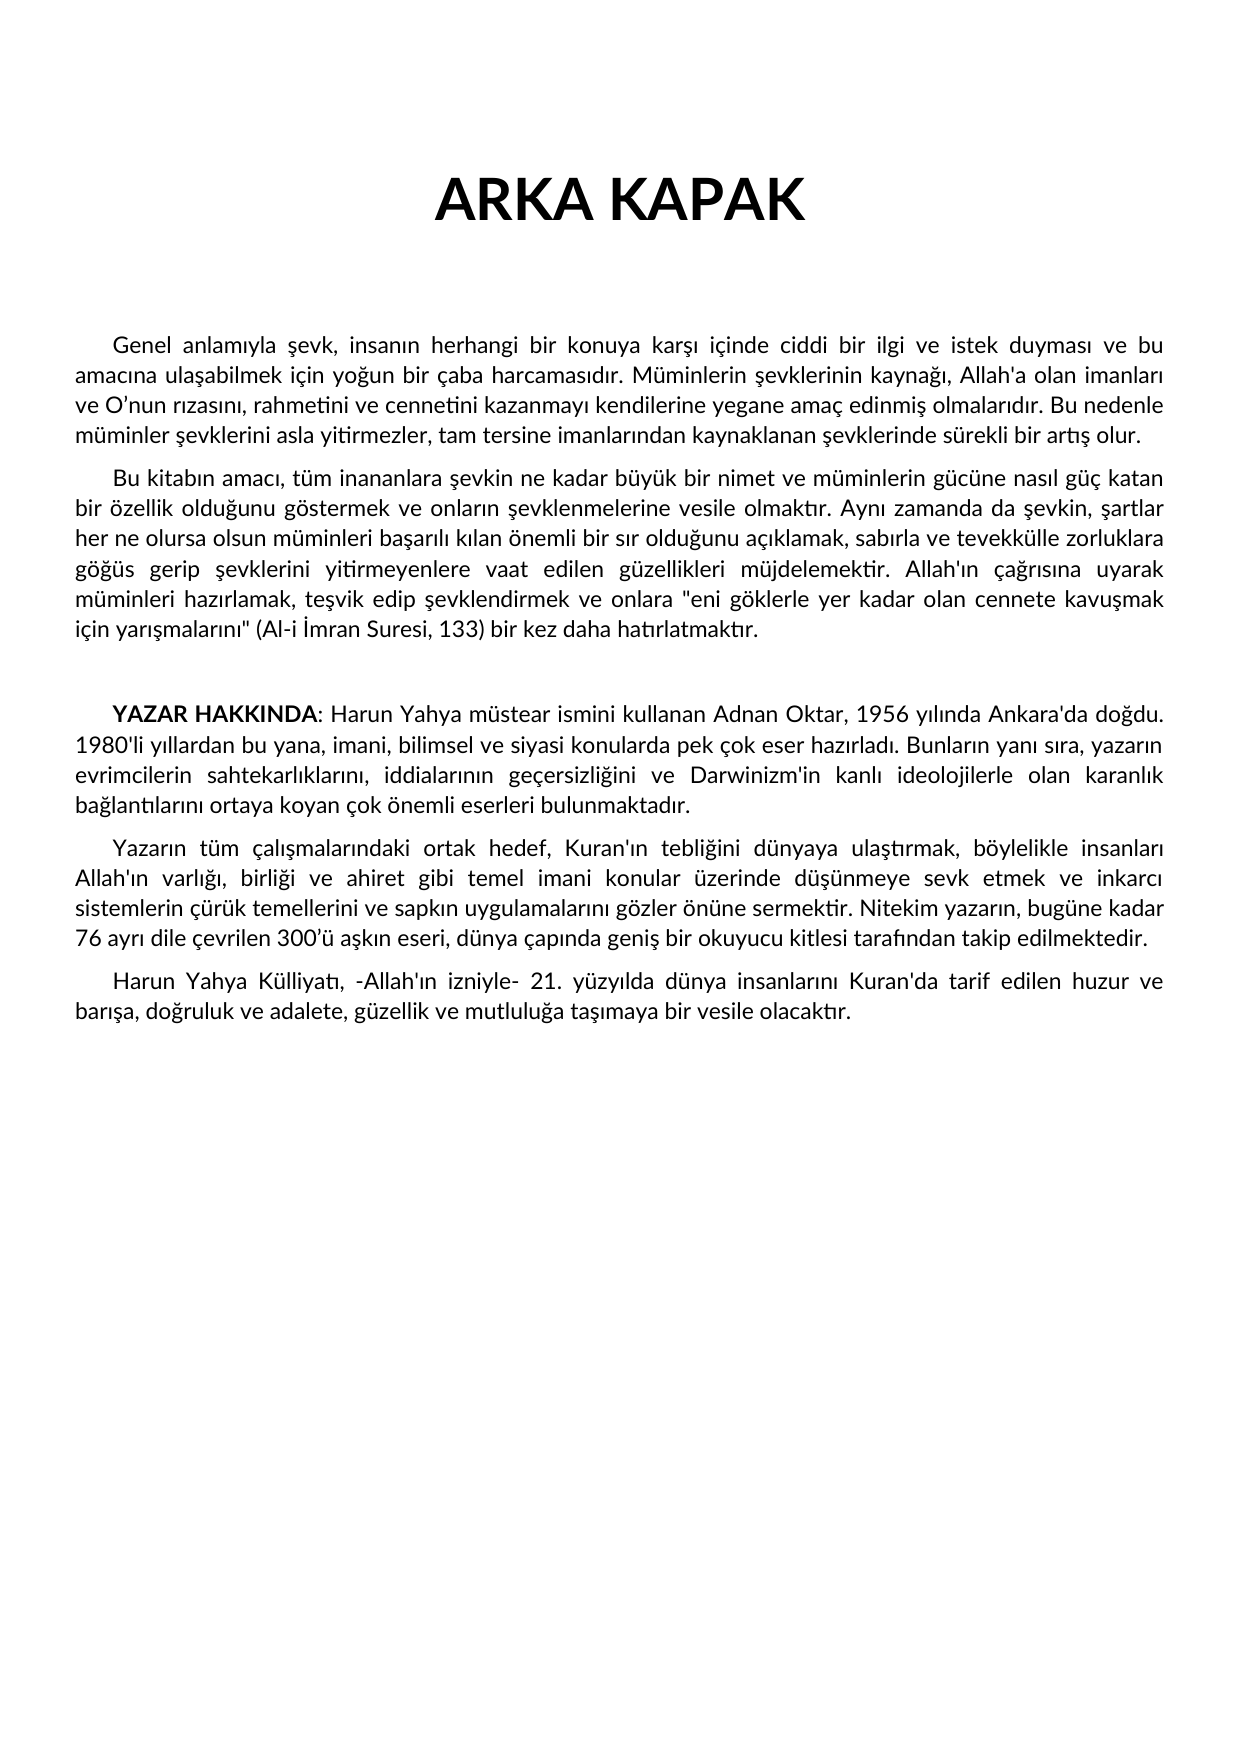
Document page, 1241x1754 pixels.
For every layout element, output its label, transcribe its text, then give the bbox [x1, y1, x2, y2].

text Bu kitabın amacı, tüm inananlara şevkin ne kadar büyük bir nimet ve müminlerin gücüne nasıl güç katan bir özellik olduğunu göstermek ve onların şevklenmelerine vesile olmaktır. Aynı zamanda da şevkin, şartlar her ne olursa olsun müminleri başarılı kılan önemli bir sır olduğunu açıklamak, sabırla ve tevekkülle zorluklara göğüs gerip şevklerini yitirmeyenlere vaat edilen güzellikleri müjdelemektir. Allah'ın çağrısına uyarak müminleri hazırlamak, teşvik edip şevklendirmek ve onlara "eni göklerle yer kadar olan cennete kavuşmak için yarışmalarını" (Al-i İmran Suresi, 133) bir kez daha hatırlatmaktır. [75, 464, 1165, 642]
subtitle ARKA KAPAK [75, 162, 1165, 232]
text YAZAR HAKKINDA: Harun Yahya müstear ismini kullanan Adnan Oktar, 1956 yılında Ankara'da doğdu. 1980'li yıllardan bu yana, imani, bilimsel ve siyasi konularda pek çok eser hazırladı. Bunların yanı sıra, yazarın evrimcilerin sahtekarlıklarını, iddialarının geçersizliğini ve Darwinizm'in kanlı ideolojilerle olan karanlık bağlantılarını ortaya koyan çok önemli eserleri bulunmaktadır. [75, 700, 1165, 818]
text Yazarın tüm çalışmalarındaki ortak hedef, Kuran'ın tebliğini dünyaya ulaştırmak, böylelikle insanları Allah'ın varlığı, birliği ve ahiret gibi temel imani konular üzerinde düşünmeye sevk etmek ve inkarcı sistemlerin çürük temellerini ve sapkın uygulamalarını gözler önüne sermektir. Nitekim yazarın, bugüne kadar 76 ayrı dile çevrilen 300’ü aşkın eseri, dünya çapında geniş bir okuyucu kitlesi tarafından takip edilmektedir. [75, 833, 1165, 952]
text Genel anlamıyla şevk, insanın herhangi bir konuya karşı içinde ciddi bir ilgi ve istek duyması ve bu amacına ulaşabilmek için yoğun bir çaba harcamasıdır. Müminlerin şevklerinin kaynağı, Allah'a olan imanları ve O’nun rızasını, rahmetini ve cennetini kazanmayı kendilerine yegane amaç edinmiş olmalarıdır. Bu nedenle müminler şevklerini asla yitirmezler, tam tersine imanlarından kaynaklanan şevklerinde sürekli bir artış olur. [75, 330, 1165, 448]
text Harun Yahya Külliyatı, -Allah'ın izniyle- 21. yüzyılda dünya insanlarını Kuran'da tarif edilen huzur ve barışa, doğruluk ve adalete, güzellik ve mutluluğa taşımaya bir vesile olacaktır. [75, 967, 1165, 1024]
